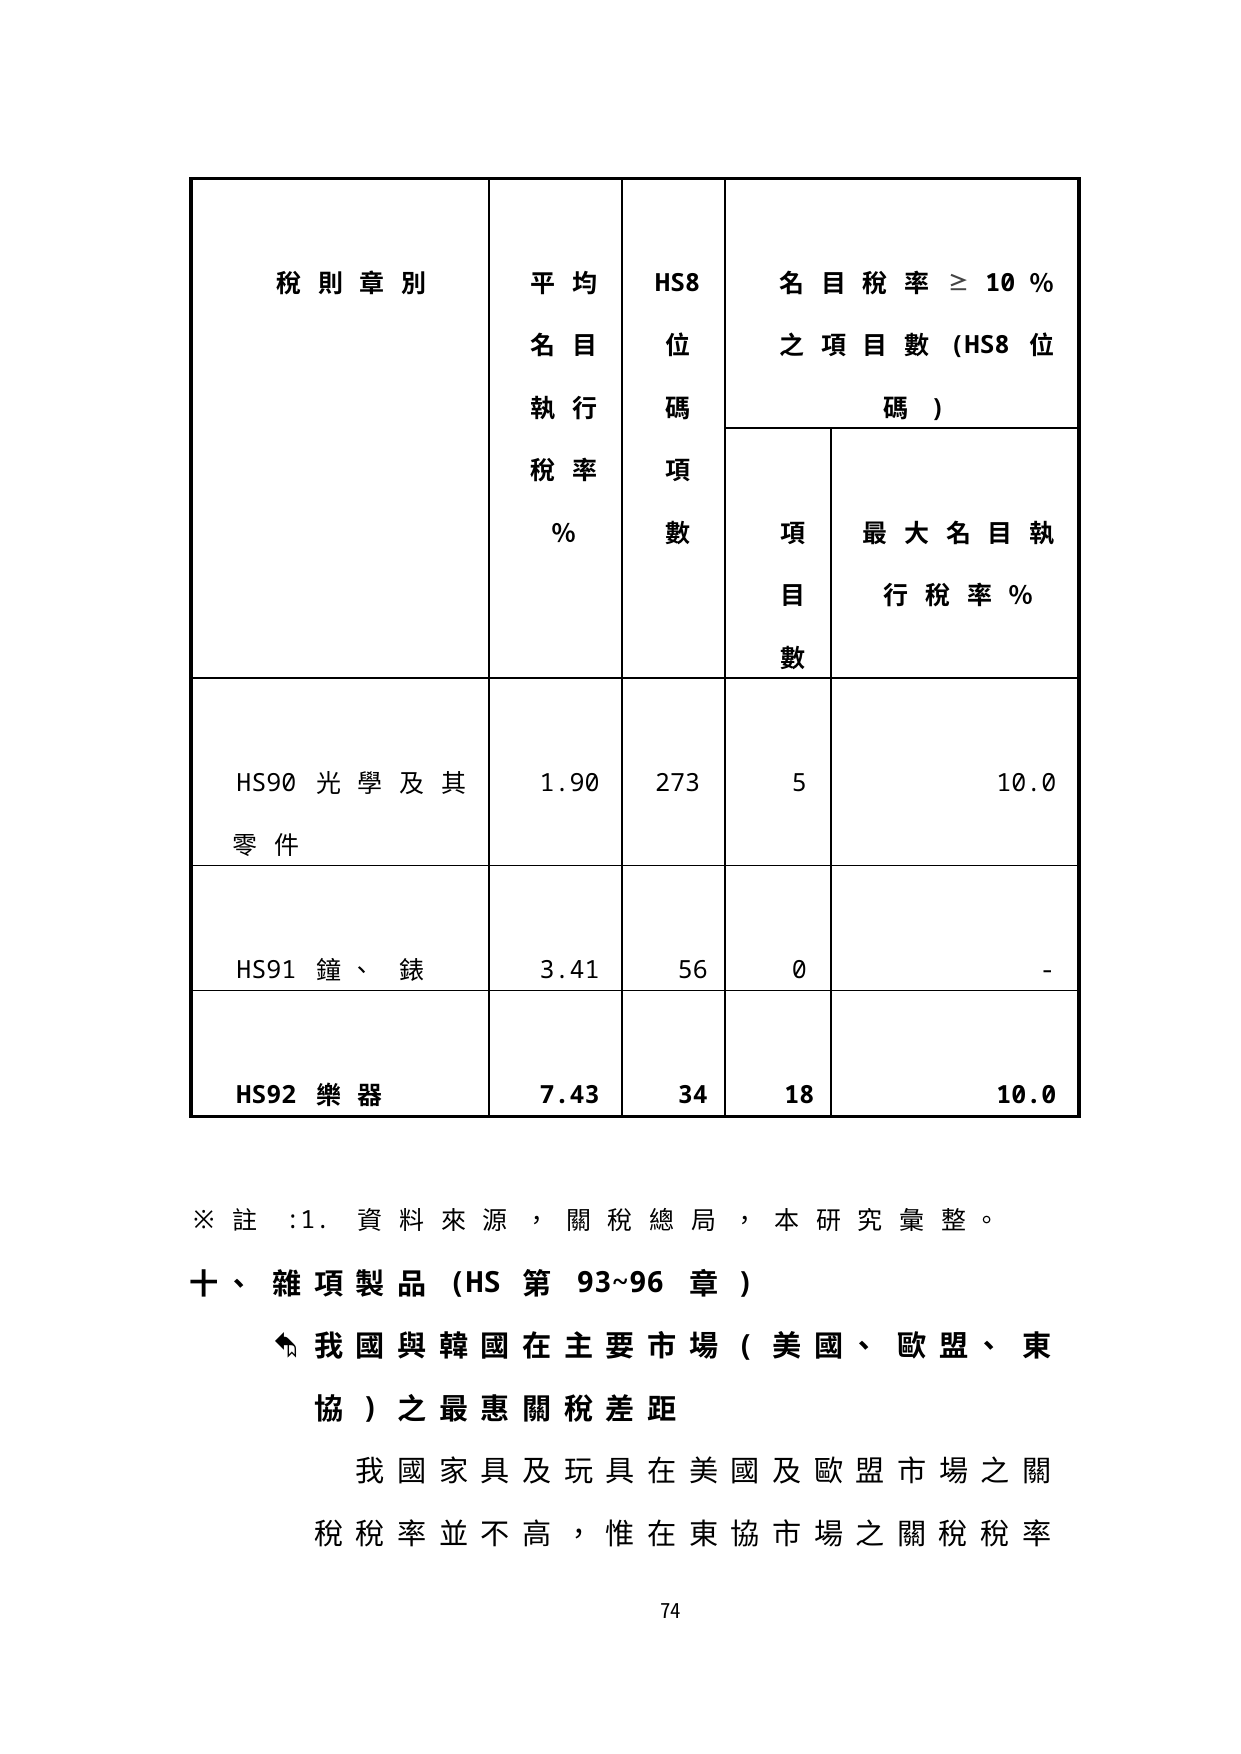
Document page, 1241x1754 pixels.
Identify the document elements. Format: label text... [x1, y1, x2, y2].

table_header 名目稅率≥10％之項目數(HS8位碼) [726, 180, 1077, 427]
text ※註:1.資料來源，關稅總局，本研究彙整。 [183, 1177, 1058, 1240]
table_cell 10.0 [832, 991, 1077, 1115]
table_header HS8位碼項數 [623, 180, 724, 677]
table_cell HS90光學及其零件 [193, 679, 488, 865]
table_header 稅則章別 [193, 180, 488, 677]
table_cell 18 [726, 991, 830, 1115]
table_cell 5 [726, 679, 830, 865]
table_cell 1.90 [490, 679, 621, 865]
table_cell - [832, 866, 1077, 990]
text 我國與韓國在主要市場(美國、歐盟、東協)之最惠關稅差距 [242, 1302, 1058, 1427]
table_cell 項目數 [726, 429, 830, 677]
table_cell 34 [623, 991, 724, 1115]
table_cell HS92樂器 [193, 991, 488, 1115]
table_header 平均名目執行稅率％ [490, 180, 621, 677]
table_cell 10.0 [832, 679, 1077, 865]
table_cell 7.43 [490, 991, 621, 1115]
table_cell 56 [623, 866, 724, 990]
text 我國家具及玩具在美國及歐盟市場之關稅稅率並不高，惟在東協市場之關稅稅率 [271, 1427, 1058, 1552]
table_cell HS91鐘、錶 [193, 866, 488, 990]
text 十、雜項製品(HS第93~96章) [183, 1240, 1058, 1302]
table_cell 3.41 [490, 866, 621, 990]
table_cell 最大名目執行稅率％ [832, 429, 1077, 677]
table_cell 273 [623, 679, 724, 865]
table_cell 0 [726, 866, 830, 990]
